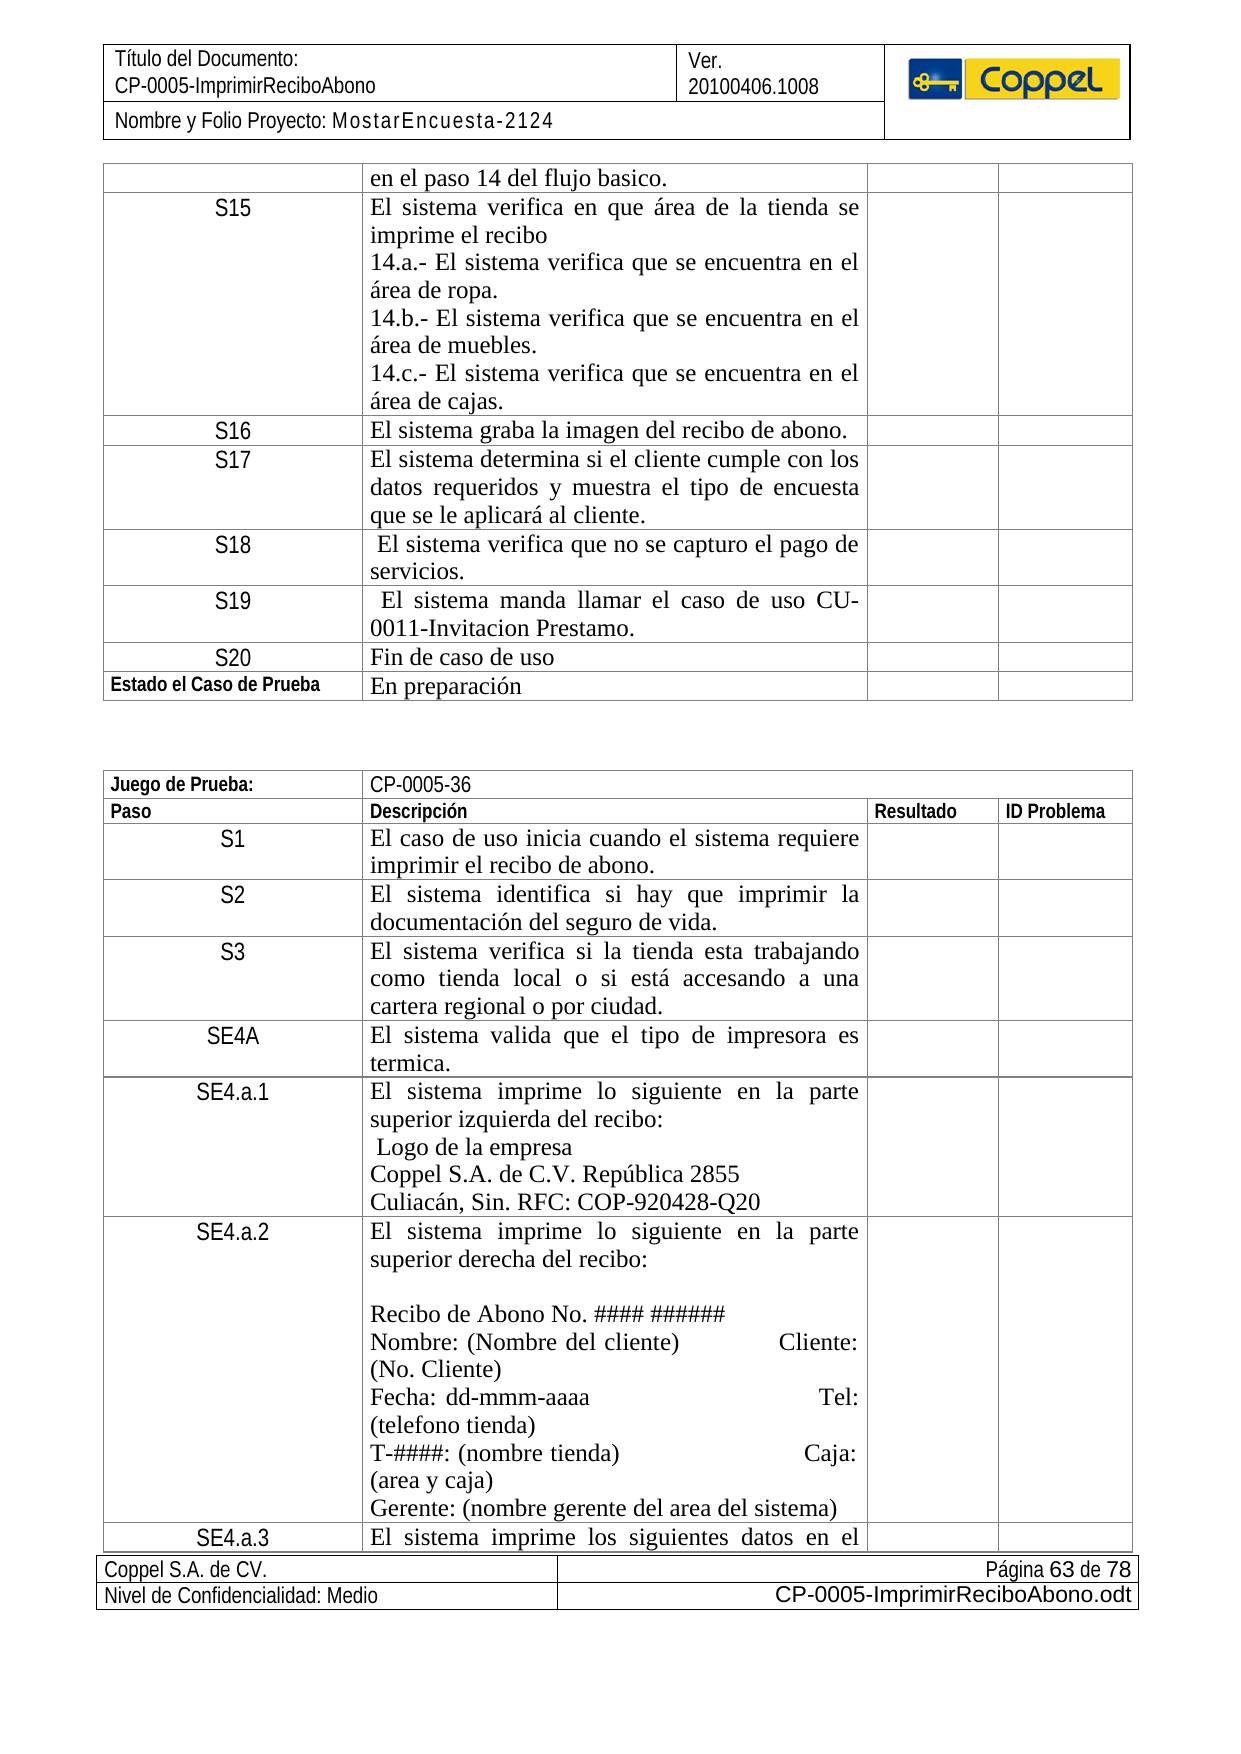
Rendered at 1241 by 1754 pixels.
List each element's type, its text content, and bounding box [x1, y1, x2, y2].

table_cell En preparación [363, 672, 867, 700]
table_cell en el paso 14 del flujo basico. [363, 164, 867, 192]
table_cell SE4.a.3 [104, 1523, 362, 1551]
table_cell [999, 643, 1132, 671]
table_cell [868, 1078, 998, 1216]
table_cell SE4.a.1 [104, 1078, 362, 1216]
table_cell El sistema determina si el cliente cumple con los datos requeridos y muestra el tipo de encuesta que se le aplicará al cliente. [363, 446, 867, 529]
table_cell [999, 672, 1132, 700]
table_cell [868, 446, 998, 529]
table_cell [999, 880, 1132, 936]
table_cell [868, 530, 998, 585]
table_cell El sistema graba la imagen del recibo de abono. [363, 416, 867, 444]
table_cell [999, 1021, 1132, 1076]
table_cell El sistema imprime lo siguiente en la parte superior izquierda del recibo: Logo de la empresa Coppel S.A. de C.V. República 2855 Culiacán, Sin. RFC: COP-920428-Q20 [363, 1078, 867, 1216]
table_cell S18 [104, 530, 362, 585]
table_cell El sistema imprime lo siguiente en la parte superior derecha del recibo: Recibo de Abono No. #### ###### Nombre: (Nombre del cliente) Cliente: (No. Cliente) Fecha: dd-mmm-aaaa Tel: (telefono tienda) T-####: (nombre tienda) Caja: (area y caja) Gerente: (nombre gerente del area del sistema) [363, 1217, 867, 1522]
table_cell [999, 1217, 1132, 1522]
table_header Juego de Prueba: [104, 771, 362, 798]
table_cell Fin de caso de uso [363, 643, 867, 671]
table_cell [999, 937, 1132, 1020]
table_cell [999, 164, 1132, 192]
table_cell [868, 586, 998, 642]
table_cell Estado el Caso de Prueba [104, 672, 362, 700]
table_cell S2 [104, 880, 362, 936]
table_cell [868, 416, 998, 444]
table_cell El sistema verifica que no se capturo el pago de servicios. [363, 530, 867, 585]
table_cell [999, 193, 1132, 415]
table_cell S16 [104, 416, 362, 444]
table_cell [999, 416, 1132, 444]
table_cell Paso [104, 799, 362, 823]
table_cell El sistema imprime los siguientes datos en el [363, 1523, 867, 1551]
table_cell El sistema verifica si la tienda esta trabajando como tienda local o si está accesando a una cartera regional o por ciudad. [363, 937, 867, 1020]
table_cell [868, 1217, 998, 1522]
table_cell [999, 824, 1132, 879]
table_cell [868, 1021, 998, 1076]
table_cell S15 [104, 193, 362, 415]
table_cell [868, 824, 998, 879]
table_cell [868, 880, 998, 936]
table_cell SE4A [104, 1021, 362, 1076]
table_cell [104, 164, 362, 192]
table_cell S19 [104, 586, 362, 642]
table_cell [999, 530, 1132, 585]
table_cell [999, 446, 1132, 529]
table_cell [868, 643, 998, 671]
table_cell El sistema valida que el tipo de impresora es termica. [363, 1021, 867, 1076]
table_cell ID Problema [999, 799, 1132, 823]
table_cell [868, 193, 998, 415]
table_cell Resultado [868, 799, 998, 823]
table_cell [868, 672, 998, 700]
table_cell [999, 1078, 1132, 1216]
table_cell [868, 937, 998, 1020]
table_cell S17 [104, 446, 362, 529]
table_cell El sistema manda llamar el caso de uso CU-0011-Invitacion Prestamo. [363, 586, 867, 642]
table_cell [999, 1523, 1132, 1551]
table_cell El sistema identifica si hay que imprimir la documentación del seguro de vida. [363, 880, 867, 936]
table_cell [999, 586, 1132, 642]
table_header CP-0005-36 [363, 771, 1132, 798]
table_cell SE4.a.2 [104, 1217, 362, 1522]
table_cell S20 [104, 643, 362, 671]
table_cell El caso de uso inicia cuando el sistema requiere imprimir el recibo de abono. [363, 824, 867, 879]
table_cell [868, 164, 998, 192]
table_cell El sistema verifica en que área de la tienda se imprime el recibo 14.a.- El sistema verifica que se encuentra en el área de ropa. 14.b.- El sistema verifica que se encuentra en el área de muebles. 14.c.- El sistema verifica que se encuentra en el área de cajas. [363, 193, 867, 415]
table_cell S1 [104, 824, 362, 879]
table_cell S3 [104, 937, 362, 1020]
table_cell Descripción [363, 799, 867, 823]
table_cell [868, 1523, 998, 1551]
